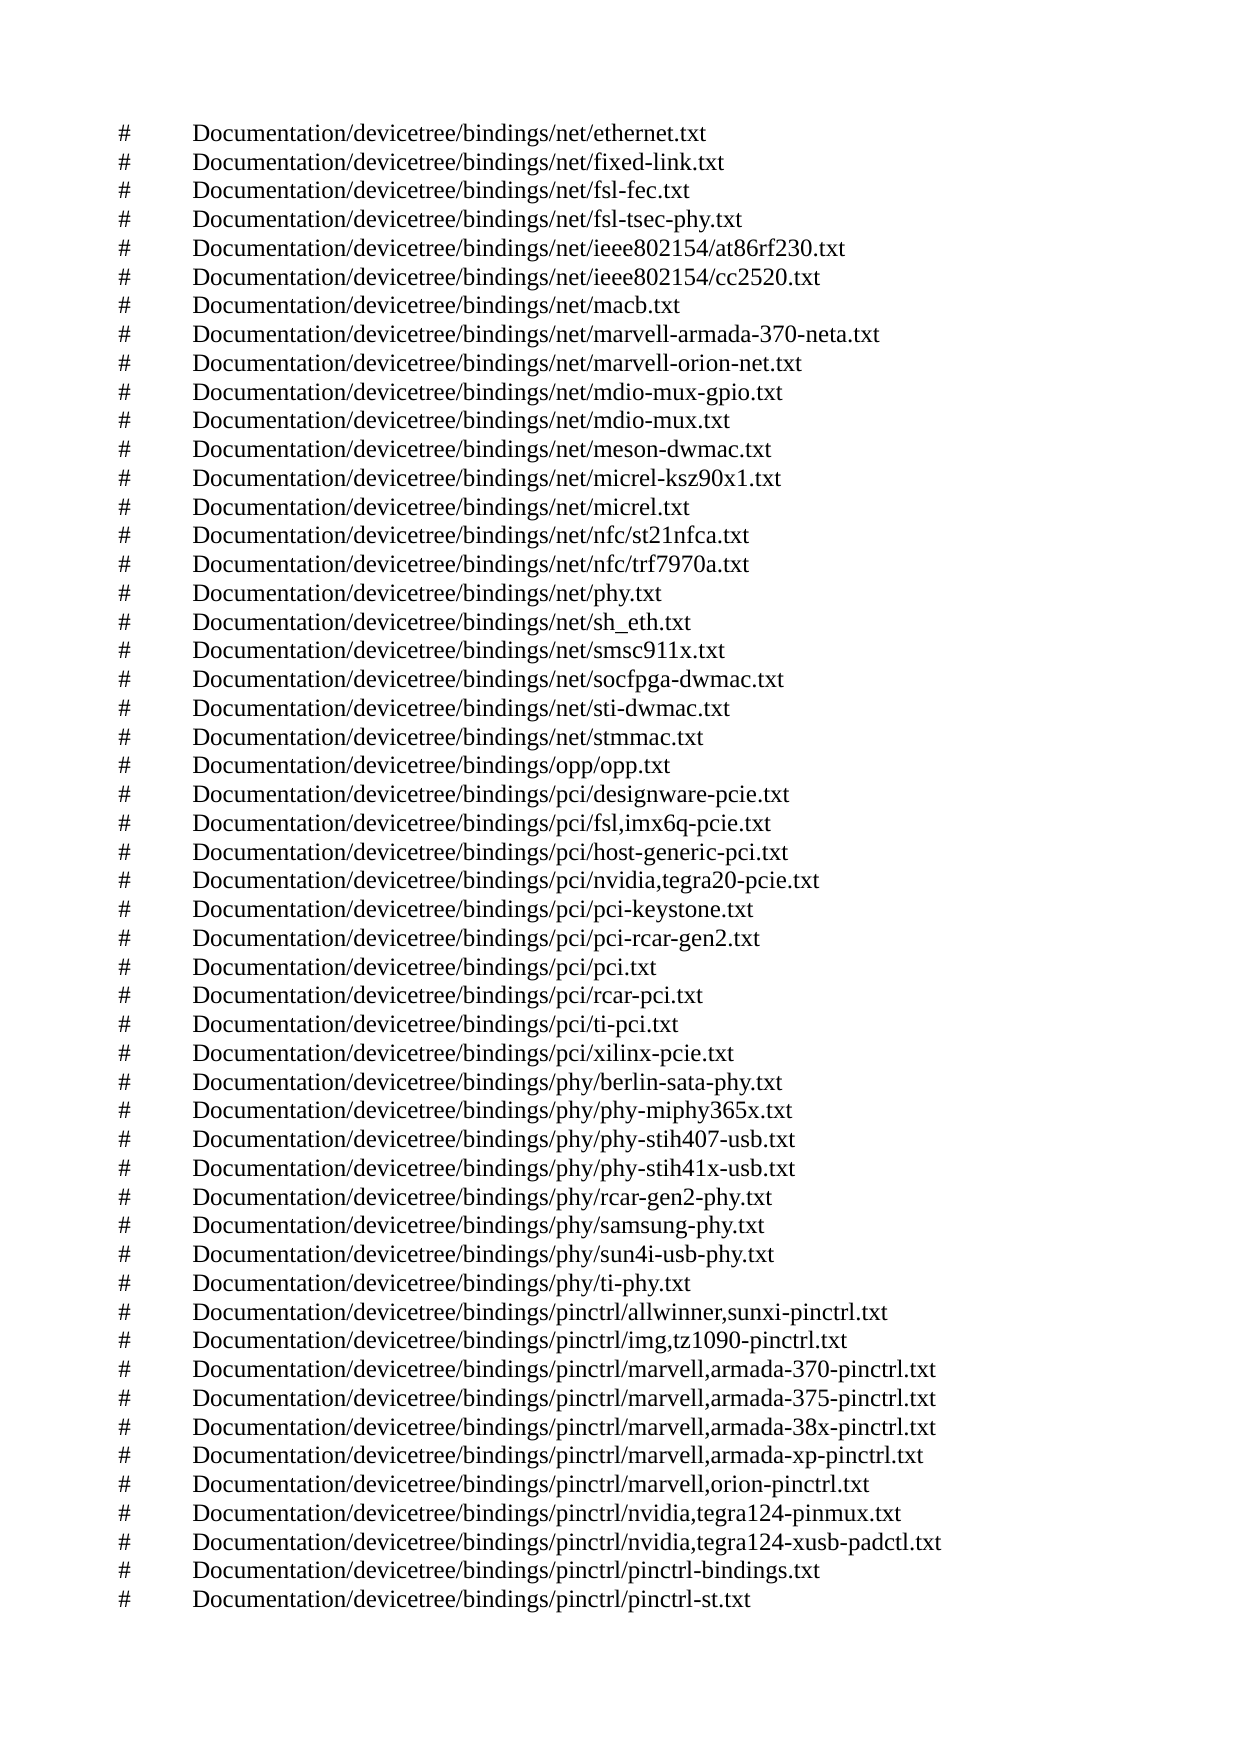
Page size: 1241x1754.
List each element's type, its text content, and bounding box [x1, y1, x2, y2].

text # Documentation/devicetree/bindings/pinctrl/nvidia,tegra124-xusb-padctl.txt [118, 1527, 1122, 1556]
text # Documentation/devicetree/bindings/net/ethernet.txt [118, 118, 1122, 147]
text # Documentation/devicetree/bindings/phy/rcar-gen2-phy.txt [118, 1182, 1122, 1211]
text # Documentation/devicetree/bindings/net/sti-dwmac.txt [118, 693, 1122, 722]
text # Documentation/devicetree/bindings/pinctrl/allwinner,sunxi-pinctrl.txt [118, 1297, 1122, 1326]
text # Documentation/devicetree/bindings/net/sh_eth.txt [118, 607, 1122, 636]
text # Documentation/devicetree/bindings/net/fixed-link.txt [118, 147, 1122, 176]
text # Documentation/devicetree/bindings/net/phy.txt [118, 578, 1122, 607]
text # Documentation/devicetree/bindings/net/micrel-ksz90x1.txt [118, 463, 1122, 492]
text # Documentation/devicetree/bindings/pinctrl/pinctrl-st.txt [118, 1584, 1122, 1613]
text # Documentation/devicetree/bindings/phy/phy-stih41x-usb.txt [118, 1153, 1122, 1182]
text # Documentation/devicetree/bindings/net/mdio-mux.txt [118, 406, 1122, 434]
text # Documentation/devicetree/bindings/net/ieee802154/cc2520.txt [118, 262, 1122, 291]
text # Documentation/devicetree/bindings/pinctrl/marvell,armada-375-pinctrl.txt [118, 1383, 1122, 1412]
text # Documentation/devicetree/bindings/net/fsl-tsec-phy.txt [118, 204, 1122, 233]
text # Documentation/devicetree/bindings/net/marvell-orion-net.txt [118, 348, 1122, 377]
text # Documentation/devicetree/bindings/pci/designware-pcie.txt [118, 779, 1122, 808]
text # Documentation/devicetree/bindings/pci/rcar-pci.txt [118, 981, 1122, 1009]
text # Documentation/devicetree/bindings/phy/berlin-sata-phy.txt [118, 1067, 1122, 1096]
text # Documentation/devicetree/bindings/net/micrel.txt [118, 492, 1122, 521]
text # Documentation/devicetree/bindings/pci/ti-pci.txt [118, 1009, 1122, 1038]
text # Documentation/devicetree/bindings/net/socfpga-dwmac.txt [118, 664, 1122, 693]
text # Documentation/devicetree/bindings/pci/pci-rcar-gen2.txt [118, 923, 1122, 952]
text # Documentation/devicetree/bindings/net/mdio-mux-gpio.txt [118, 377, 1122, 406]
text # Documentation/devicetree/bindings/pci/xilinx-pcie.txt [118, 1038, 1122, 1067]
text # Documentation/devicetree/bindings/phy/sun4i-usb-phy.txt [118, 1239, 1122, 1268]
text # Documentation/devicetree/bindings/net/nfc/trf7970a.txt [118, 549, 1122, 578]
text # Documentation/devicetree/bindings/pci/nvidia,tegra20-pcie.txt [118, 866, 1122, 894]
text # Documentation/devicetree/bindings/pci/fsl,imx6q-pcie.txt [118, 808, 1122, 837]
text # Documentation/devicetree/bindings/net/meson-dwmac.txt [118, 434, 1122, 463]
text # Documentation/devicetree/bindings/pinctrl/marvell,armada-xp-pinctrl.txt [118, 1441, 1122, 1469]
text # Documentation/devicetree/bindings/net/marvell-armada-370-neta.txt [118, 319, 1122, 348]
text # Documentation/devicetree/bindings/pinctrl/pinctrl-bindings.txt [118, 1556, 1122, 1584]
text # Documentation/devicetree/bindings/phy/phy-stih407-usb.txt [118, 1124, 1122, 1153]
text # Documentation/devicetree/bindings/net/ieee802154/at86rf230.txt [118, 233, 1122, 262]
text # Documentation/devicetree/bindings/pinctrl/marvell,armada-38x-pinctrl.txt [118, 1412, 1122, 1441]
text # Documentation/devicetree/bindings/net/fsl-fec.txt [118, 176, 1122, 204]
text # Documentation/devicetree/bindings/phy/samsung-phy.txt [118, 1211, 1122, 1239]
text # Documentation/devicetree/bindings/pci/host-generic-pci.txt [118, 837, 1122, 866]
text # Documentation/devicetree/bindings/pci/pci-keystone.txt [118, 894, 1122, 923]
text # Documentation/devicetree/bindings/pinctrl/marvell,orion-pinctrl.txt [118, 1469, 1122, 1498]
text # Documentation/devicetree/bindings/net/stmmac.txt [118, 722, 1122, 751]
text # Documentation/devicetree/bindings/net/smsc911x.txt [118, 636, 1122, 664]
text # Documentation/devicetree/bindings/opp/opp.txt [118, 751, 1122, 779]
text # Documentation/devicetree/bindings/pinctrl/img,tz1090-pinctrl.txt [118, 1326, 1122, 1354]
text # Documentation/devicetree/bindings/pinctrl/nvidia,tegra124-pinmux.txt [118, 1498, 1122, 1527]
text # Documentation/devicetree/bindings/phy/ti-phy.txt [118, 1268, 1122, 1297]
text # Documentation/devicetree/bindings/phy/phy-miphy365x.txt [118, 1096, 1122, 1124]
text # Documentation/devicetree/bindings/pci/pci.txt [118, 952, 1122, 981]
text # Documentation/devicetree/bindings/net/nfc/st21nfca.txt [118, 521, 1122, 549]
text # Documentation/devicetree/bindings/pinctrl/marvell,armada-370-pinctrl.txt [118, 1354, 1122, 1383]
text # Documentation/devicetree/bindings/net/macb.txt [118, 291, 1122, 319]
